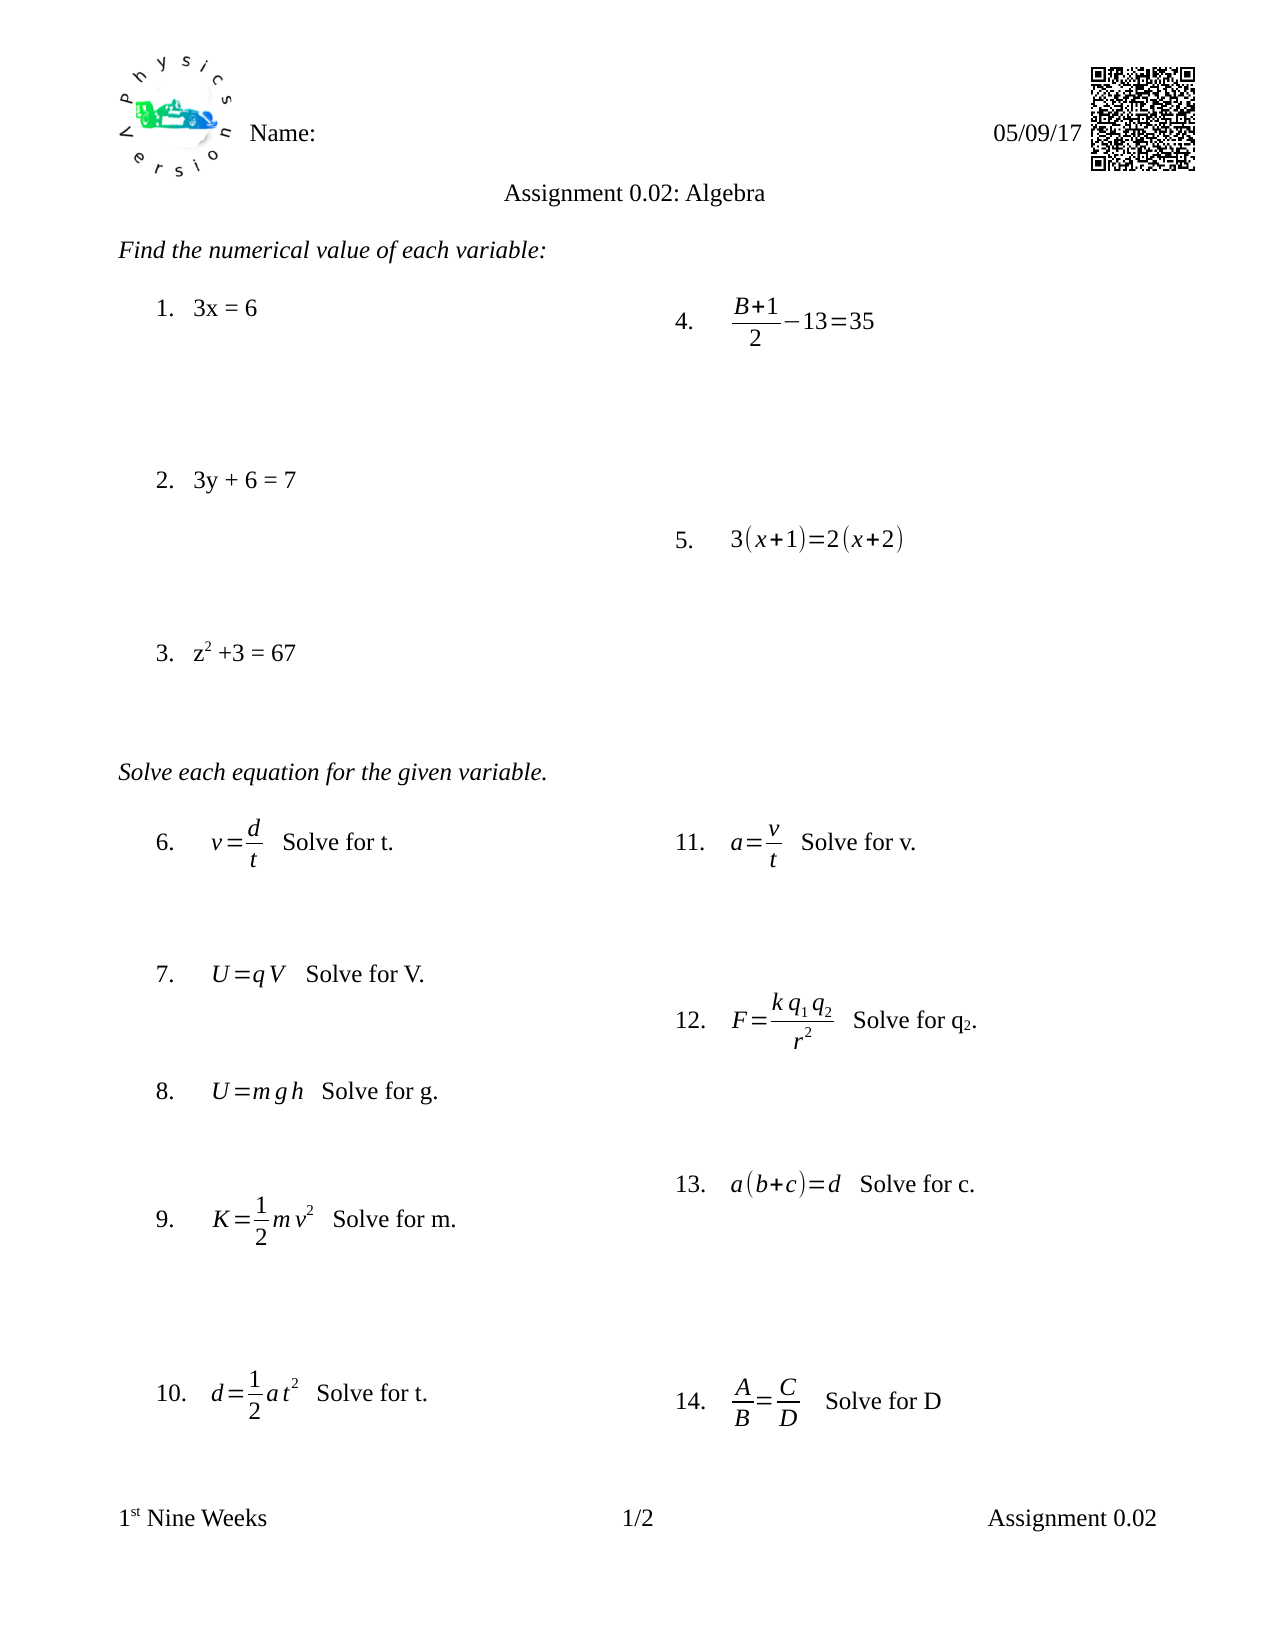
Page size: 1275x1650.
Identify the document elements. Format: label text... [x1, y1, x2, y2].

text Find the numerical value of each variable: [118, 236, 1157, 264]
list 3y + 6 = 7 [156, 466, 637, 494]
picture [1082, 58, 1203, 179]
list Solve for v. [675, 814, 1157, 873]
text Assignment 0.02: Algebra [118, 176, 1157, 207]
list Solve for t. [156, 814, 637, 873]
list 3x = 6 [156, 293, 637, 322]
list Solve for t. [156, 1365, 637, 1424]
list Solve for m. [156, 1191, 637, 1250]
list Solve for D [675, 1373, 1157, 1432]
picture [119, 56, 232, 177]
list Solve for q2. [675, 988, 1157, 1054]
list Solve for g. [156, 1076, 637, 1105]
text Solve each equation for the given variable. [118, 757, 1157, 785]
list Solve for V. [156, 959, 637, 990]
list z2 +3 = 67 [156, 638, 637, 667]
list Solve for c. [675, 1169, 1157, 1200]
